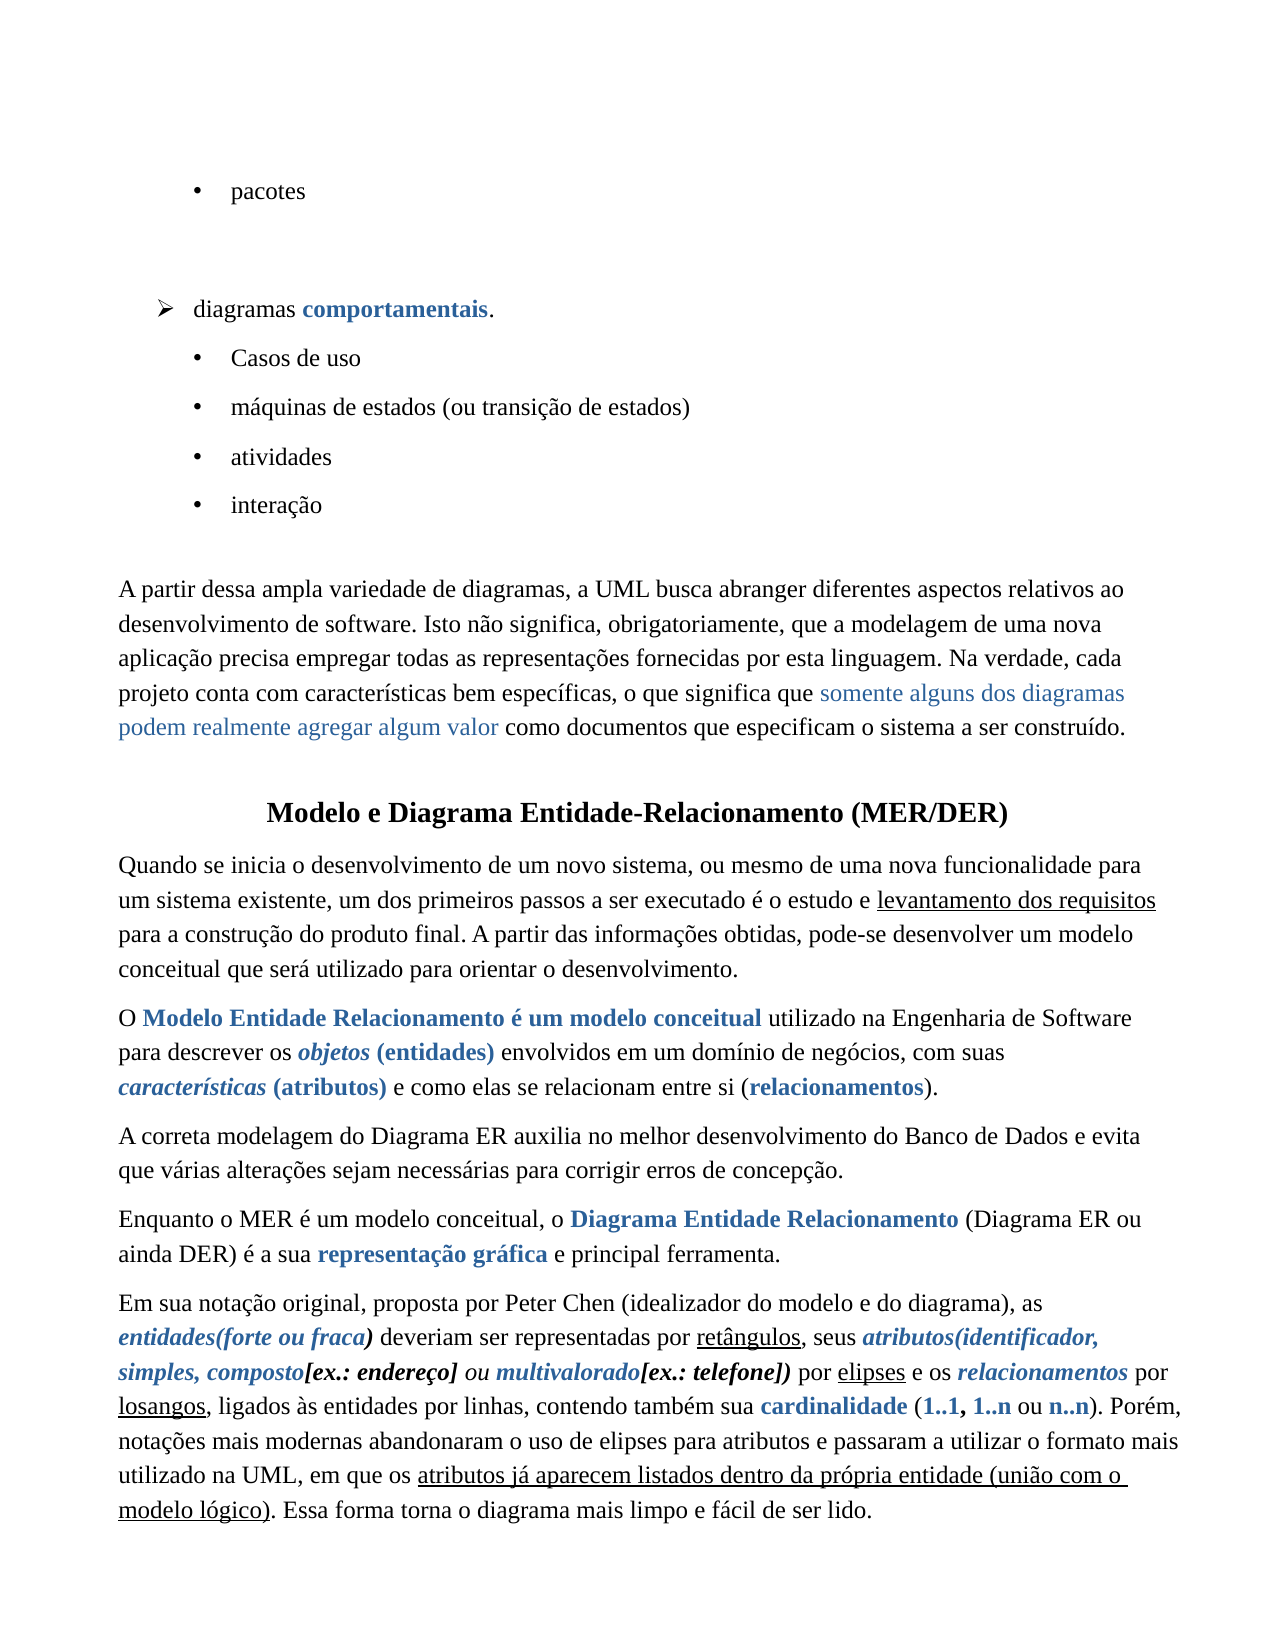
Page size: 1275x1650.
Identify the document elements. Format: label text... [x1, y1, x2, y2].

text A partir dessa ampla variedade de diagramas, a UML busca abranger diferentes aspectos relativos ao desenvolvimento de software. Isto não significa, obrigatoriamente, que a modelagem de uma nova aplicação precisa empregar todas as representações fornecidas por esta linguagem. Na verdade, cada projeto conta com características bem específicas, o que significa que somente alguns dos diagramas podem realmente agregar algum valor como documentos que especificam o sistema a ser construído. [118, 574, 1186, 775]
text A correta modelagem do Diagrama ER auxilia no melhor desenvolvimento do Banco de Dados e evita que várias alterações sejam necessárias para corrigir erros de concepção. [118, 1121, 1157, 1184]
text Em sua notação original, proposta por Peter Chen (idealizador do modelo e do diagrama), as entidades(forte ou fraca) deveriam ser representadas por retângulos, seus atributos(identificador, simples, composto[ex.: endereço] ou multivalorado[ex.: telefone]) por elipses e os relacionamentos por losangos, ligados às entidades por linhas, contendo também sua cardinalidade (1..1, 1..n ou n..n). Porém, notações mais modernas abandonaram o uso de elipses para atributos e passaram a utilizar o formato mais utilizado na UML, em que os atributos já aparecem listados dentro da própria entidade (união com o modelo lógico). Essa forma torna o diagrama mais limpo e fácil de ser lido. [118, 1288, 1186, 1524]
list diagramas comportamentais. [156, 294, 1157, 323]
list Casos de uso [193, 343, 1157, 372]
list atividades [193, 442, 1157, 470]
list pacotes [193, 176, 1157, 274]
list interação [193, 491, 1157, 554]
text O Modelo Entidade Relacionamento é um modelo conceitual utilizado na Engenharia de Software para descrever os objetos (entidades) envolvidos em um domínio de negócios, com suas características (atributos) e como elas se relacionam entre si (relacionamentos). [118, 1003, 1157, 1101]
text Modelo e Diagrama Entidade-Relacionamento (MER/DER) [118, 796, 1157, 829]
text Enquanto o MER é um modelo conceitual, o Diagrama Entidade Relacionamento (Diagrama ER ou ainda DER) é a sua representação gráfica e principal ferramenta. [118, 1204, 1157, 1268]
list máquinas de estados (ou transição de estados) [193, 392, 1157, 421]
text Quando se inicia o desenvolvimento de um novo sistema, ou mesmo de uma nova funcionalidade para um sistema existente, um dos primeiros passos a ser executado é o estudo e levantamento dos requisitos para a construção do produto final. A partir das informações obtidas, pode-se desenvolver um modelo conceitual que será utilizado para orientar o desenvolvimento. [118, 850, 1157, 983]
